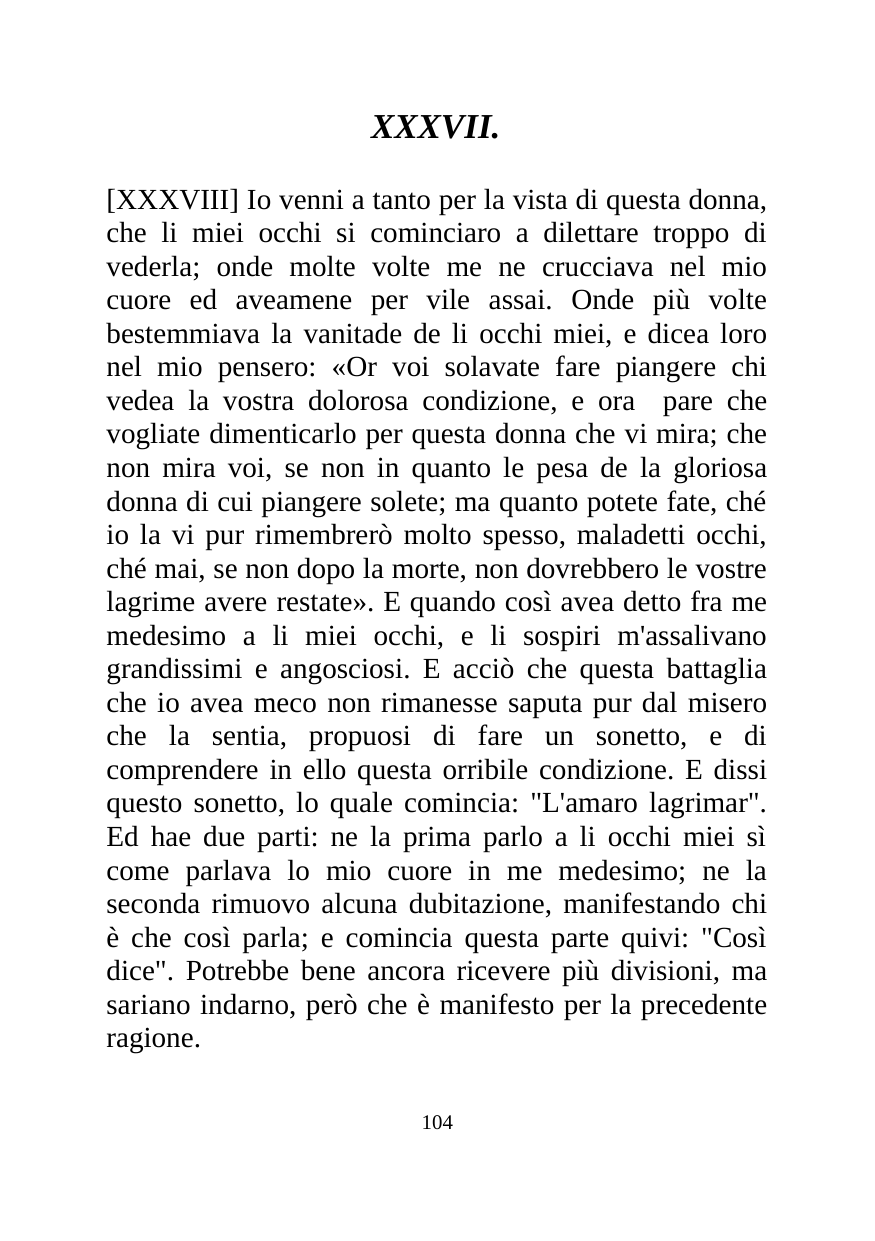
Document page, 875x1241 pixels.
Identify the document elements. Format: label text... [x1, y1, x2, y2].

subtitle XXXVII. [106, 106, 768, 146]
text [XXXVIII] Io venni a tanto per la vista di questa donna, che li miei occhi si cominciaro a dilettare troppo di vederla; onde molte volte me ne crucciava nel mio cuore ed aveamene per vile assai. Onde più volte bestemmiava la vanitade de li occhi miei, e dicea loro nel mio pensero: «Or voi solavate fare piangere chi vedea la vostra dolorosa condizione, e ora pare che vogliate dimenticarlo per questa donna che vi mira; che non mira voi, se non in quanto le pesa de la gloriosa donna di cui piangere solete; ma quanto potete fate, ché io la vi pur rimembrerò molto spesso, maladetti occhi, ché mai, se non dopo la morte, non dovrebbero le vostre lagrime avere restate». E quando così avea detto fra me medesimo a li miei occhi, e li sospiri m'assalivano grandissimi e angosciosi. E acciò che questa battaglia che io avea meco non rimanesse saputa pur dal misero che la sentia, propuosi di fare un sonetto, e di comprendere in ello questa orribile condizione. E dissi questo sonetto, lo quale comincia: "L'amaro lagrimar". Ed hae due parti: ne la prima parlo a li occhi miei sì come parlava lo mio cuore in me medesimo; ne la seconda rimuovo alcuna dubitazione, manifestando chi è che così parla; e comincia questa parte quivi: "Così dice". Potrebbe bene ancora ricevere più divisioni, ma sariano indarno, però che è manifesto per la precedente ragione. [106, 182, 768, 1054]
